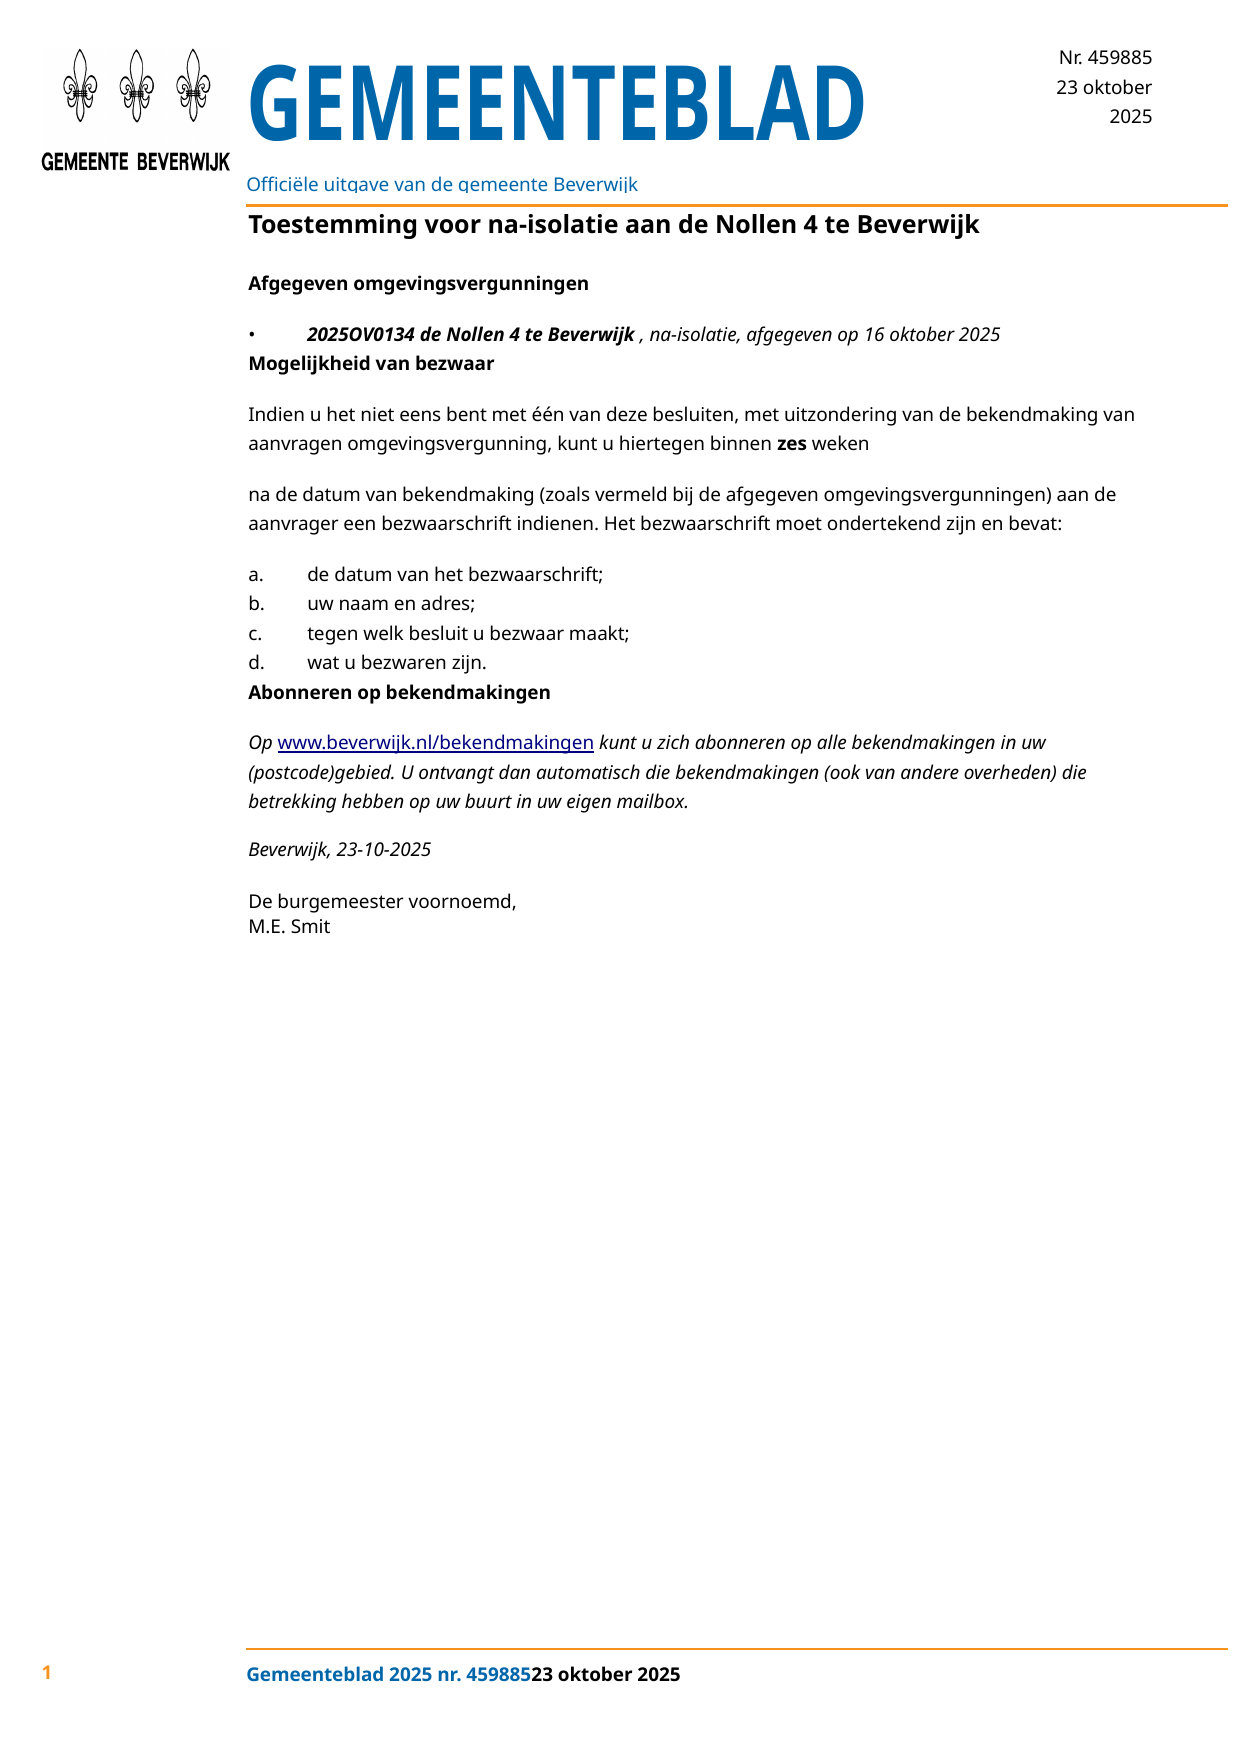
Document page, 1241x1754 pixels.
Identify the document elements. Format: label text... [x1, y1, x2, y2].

list uw naam en adres; [248, 590, 1152, 616]
text Mogelijkheid van bezwaar [248, 350, 1152, 376]
text Abonneren op bekendmakingen [248, 679, 1152, 705]
text na de datum van bekendmaking (zoals vermeld bij de afgegeven omgevingsvergunningen) aan de aanvrager een bezwaarschrift indienen. Het bezwaarschrift moet ondertekend zijn en bevat: [248, 481, 1152, 536]
list tegen welk besluit u bezwaar maakt; [248, 620, 1152, 646]
list de datum van het bezwaarschrift; [248, 561, 1152, 586]
text Op www.beverwijk.nl/bekendmakingen kunt u zich abonneren op alle bekendmakingen in uw (postcode)gebied. U ontvangt dan automatisch die bekendmakingen (ook van andere overheden) die betrekking hebben op uw buurt in uw eigen mailbox. [248, 729, 1152, 814]
picture [41, 47, 231, 172]
text Afgegeven omgevingsvergunningen [248, 270, 1152, 296]
text De burgemeester voornoemd, [248, 888, 1152, 914]
list wat u bezwaren zijn. [248, 649, 1152, 675]
list 2025OV0134 de Nollen 4 te Beverwijk , na-isolatie, afgegeven op 16 oktober 2025 [248, 321, 1152, 346]
text Toestemming voor na-isolatie aan de Nollen 4 te Beverwijk [248, 207, 1152, 241]
text M.E. Smit [248, 914, 1152, 939]
text Indien u het niet eens bent met één van deze besluiten, met uitzondering van de bekendmaking van aanvragen omgevingsvergunning, kunt u hiertegen binnen zes weken [248, 401, 1152, 456]
text Beverwijk, 23-10-2025 [248, 836, 1152, 862]
